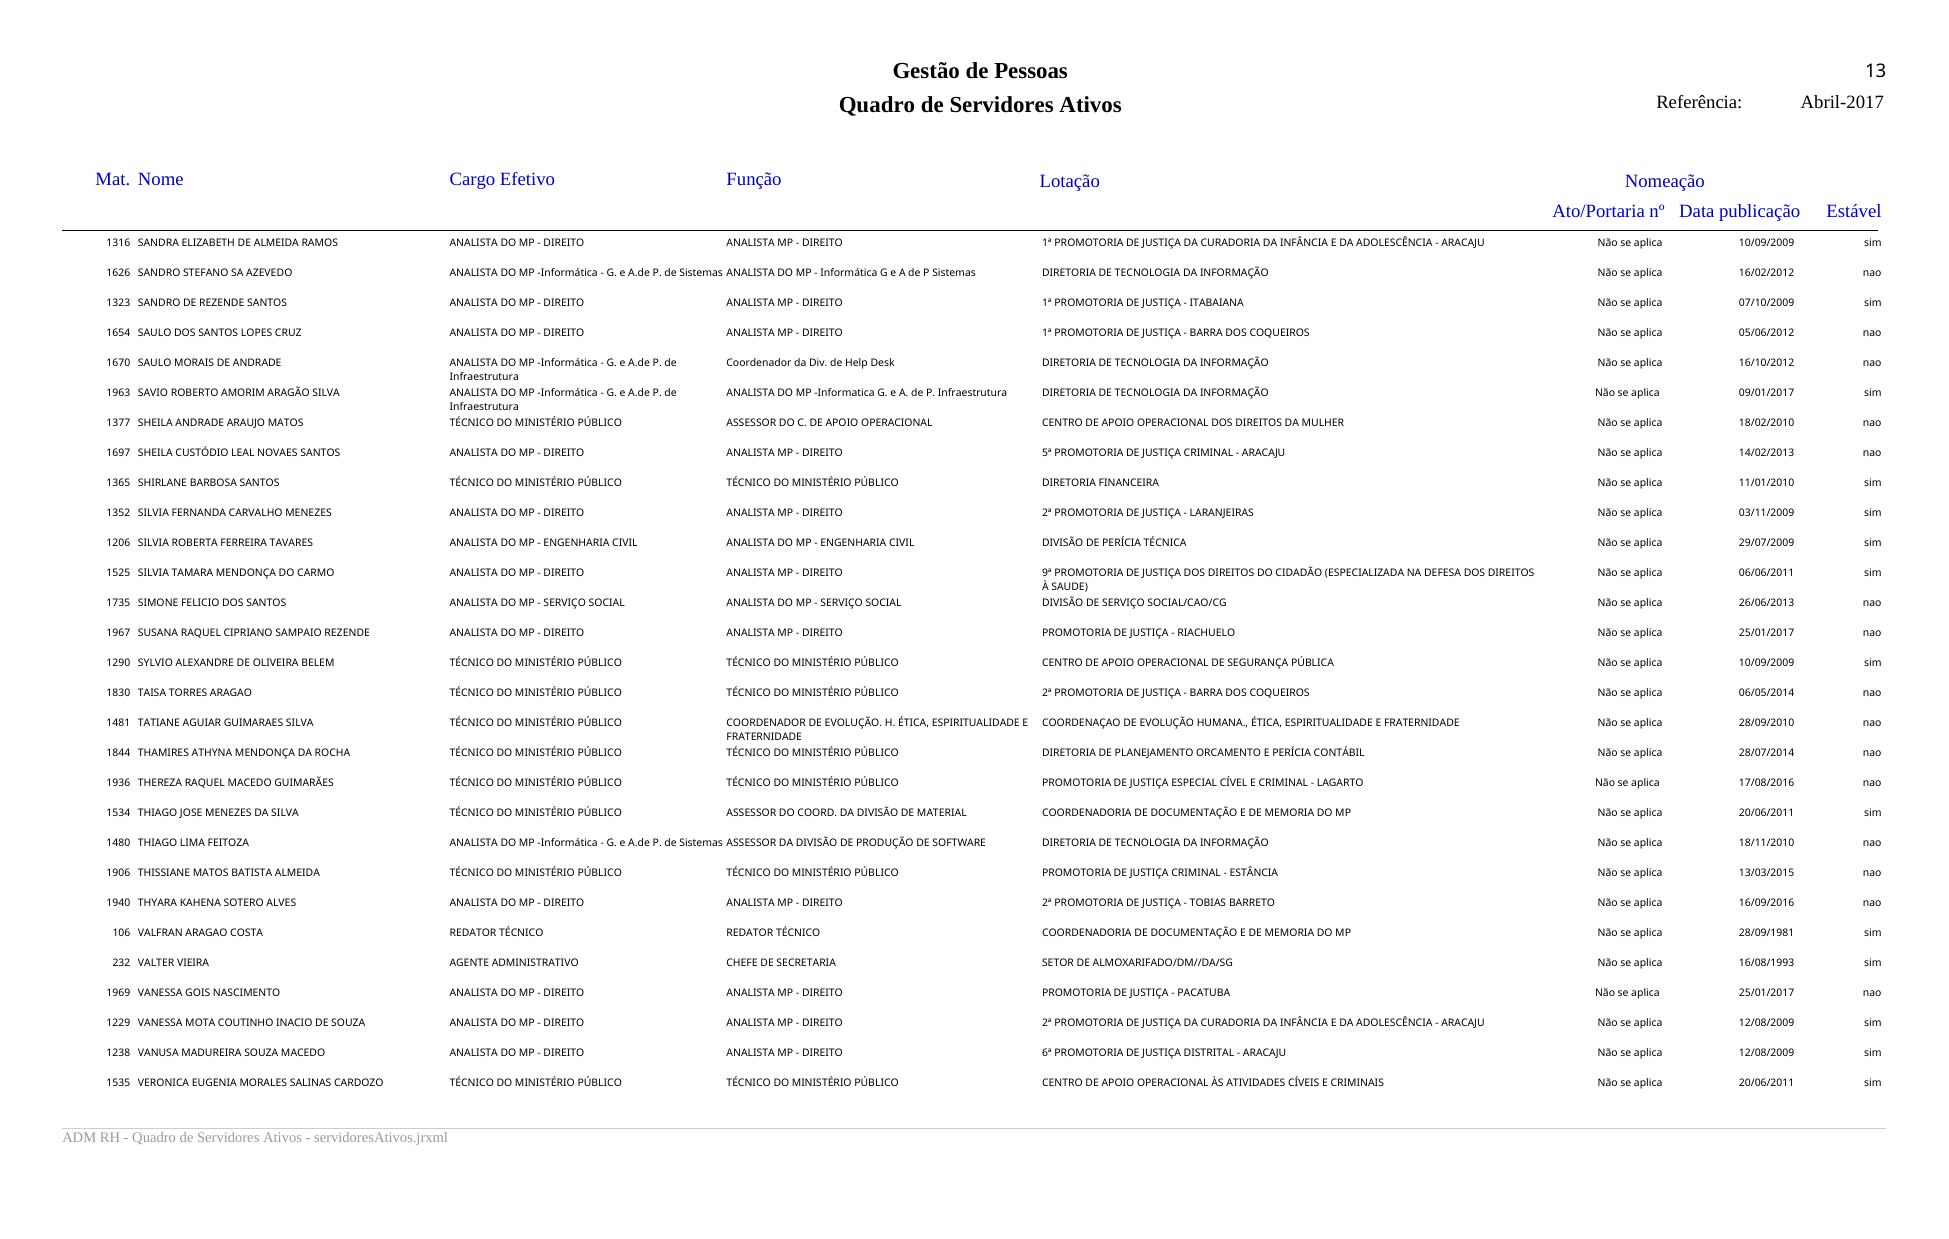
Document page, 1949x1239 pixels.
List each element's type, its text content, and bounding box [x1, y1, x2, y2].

table_cell Não se aplica [1547, 1015, 1662, 1045]
table_cell [443, 835, 449, 865]
table_cell [1881, 835, 1948, 865]
table_cell ANALISTA DO MP -Informatica G. e A. de P. Infraestrutura [726, 385, 1030, 415]
table_cell ANALISTA DO MP - DIREITO [449, 895, 723, 925]
table_cell [1794, 415, 1803, 445]
table_cell [1538, 1015, 1547, 1045]
table_cell [1794, 355, 1803, 385]
table_cell [1794, 805, 1803, 835]
table_cell [1538, 775, 1547, 805]
table_cell [1881, 985, 1948, 1015]
table_cell 10/09/2009 [1662, 235, 1794, 265]
table_cell 06/06/2011 [1662, 565, 1794, 595]
table_cell [1538, 505, 1547, 535]
table_cell DIRETORIA DE PLANEJAMENTO ORCAMENTO E PERÍCIA CONTÁBIL [1042, 745, 1538, 775]
table_cell [1538, 625, 1547, 655]
table_cell [203, 170, 449, 198]
table_cell [1030, 775, 1042, 805]
table_header [0, 0, 1948, 57]
table_cell [0, 445, 68, 475]
table_cell 28/09/1981 [1662, 925, 1794, 955]
table_cell [1794, 925, 1803, 955]
table_cell [0, 325, 68, 355]
table_cell 12/08/2009 [1662, 1045, 1794, 1075]
table_cell 1323 [68, 295, 130, 325]
table_cell [130, 985, 138, 1015]
table_cell [1030, 655, 1042, 685]
table_header Nome [138, 168, 203, 198]
table_cell [1881, 505, 1948, 535]
table_cell [130, 415, 138, 445]
table_cell Não se aplica [1547, 865, 1662, 895]
table_cell Coordenador da Div. de Help Desk [726, 355, 1030, 385]
table_cell nao [1803, 685, 1881, 715]
table_cell ANALISTA DO MP - DIREITO [449, 325, 723, 355]
table_cell TÉCNICO DO MINISTÉRIO PÚBLICO [726, 745, 1030, 775]
table_cell [0, 1015, 68, 1045]
table_cell [1030, 1045, 1042, 1075]
table_cell [1538, 325, 1547, 355]
table_cell [130, 1015, 138, 1045]
table_cell [130, 655, 138, 685]
table_cell 6ª PROMOTORIA DE JUSTIÇA DISTRITAL - ARACAJU [1042, 1045, 1538, 1075]
table_cell nao [1803, 985, 1881, 1015]
table_cell [443, 445, 449, 475]
table_cell Não se aplica [1547, 355, 1662, 385]
table_cell 1238 [68, 1045, 130, 1075]
table_cell ANALISTA MP - DIREITO [726, 445, 1030, 475]
table_cell ANALISTA DO MP -Informática - G. e A.de P. de Sistemas [449, 835, 723, 865]
table_cell [1538, 475, 1547, 505]
table_cell [1794, 265, 1803, 295]
table_cell COORDENAÇAO DE EVOLUÇÃO HUMANA., ÉTICA, ESPIRITUALIDADE E FRATERNIDADE [1042, 715, 1538, 745]
table_header Cargo Efetivo [449, 168, 684, 198]
table_cell [1881, 445, 1948, 475]
table_cell [0, 745, 68, 775]
table_cell ANALISTA DO MP -Informática - G. e A.de P. de Sistemas [449, 265, 723, 295]
table_cell 9ª PROMOTORIA DE JUSTIÇA DOS DIREITOS DO CIDADÃO (ESPECIALIZADA NA DEFESA DOS DIREITOS À SAUDE) [1042, 565, 1538, 595]
table_cell [1881, 1015, 1948, 1045]
table_cell ANALISTA DO MP -Informática - G. e A.de P. de Infraestrutura [449, 385, 723, 415]
table_cell [1030, 295, 1042, 325]
table_cell Não se aplica [1547, 685, 1662, 715]
table_cell TÉCNICO DO MINISTÉRIO PÚBLICO [449, 775, 723, 805]
table_cell [1794, 505, 1803, 535]
table_cell THIAGO LIMA FEITOZA [138, 835, 443, 865]
table_cell SIMONE FELICIO DOS SANTOS [138, 595, 443, 625]
table_cell Não se aplica [1547, 505, 1662, 535]
table_cell [1538, 355, 1547, 385]
table_cell [0, 535, 68, 565]
table_cell Não se aplica [1547, 955, 1662, 985]
table_cell 2ª PROMOTORIA DE JUSTIÇA - BARRA DOS COQUEIROS [1042, 685, 1538, 715]
table_cell [130, 535, 138, 565]
table_cell [443, 805, 449, 835]
table_cell [443, 475, 449, 505]
table_cell Não se aplica [1547, 475, 1662, 505]
table_cell sim [1803, 475, 1881, 505]
table_cell [0, 355, 68, 385]
table_cell ANALISTA MP - DIREITO [726, 565, 1030, 595]
table_cell [130, 955, 138, 985]
table_cell ANALISTA DO MP - DIREITO [449, 1015, 723, 1045]
table_cell sim [1803, 925, 1881, 955]
table_cell SANDRO DE REZENDE SANTOS [138, 295, 443, 325]
table_cell [443, 325, 449, 355]
table_cell [1881, 415, 1948, 445]
table_cell SETOR DE ALMOXARIFADO/DM//DA/SG [1042, 955, 1538, 985]
table_cell [130, 745, 138, 775]
table_cell [1794, 955, 1803, 985]
table_cell ASSESSOR DO C. DE APOIO OPERACIONAL [726, 415, 1030, 445]
table_cell [1030, 895, 1042, 925]
table_cell [130, 775, 138, 805]
table_cell ANALISTA MP - DIREITO [726, 235, 1030, 265]
table_cell 232 [68, 955, 130, 985]
table_cell COORDENADORIA DE DOCUMENTAÇÃO E DE MEMORIA DO MP [1042, 925, 1538, 955]
table_cell ANALISTA DO MP - SERVIÇO SOCIAL [449, 595, 723, 625]
table_cell [0, 200, 1529, 229]
table_cell [0, 835, 68, 865]
table_cell [0, 895, 68, 925]
table_cell [1030, 865, 1042, 895]
table_cell [1538, 925, 1547, 955]
table_cell Nomeação [1529, 170, 1800, 199]
table_cell [0, 655, 68, 685]
table_cell Não se aplica [1547, 385, 1662, 415]
table_cell [1538, 1045, 1547, 1075]
table_cell [1886, 57, 1948, 84]
table_cell [1794, 655, 1803, 685]
table_cell 13 [1731, 57, 1886, 84]
table_cell nao [1803, 595, 1881, 625]
table_cell [1030, 235, 1042, 265]
table_cell [1538, 415, 1547, 445]
table_cell [1538, 295, 1547, 325]
table_cell [1538, 685, 1547, 715]
table_cell [0, 415, 68, 445]
table_cell CENTRO DE APOIO OPERACIONAL DE SEGURANÇA PÚBLICA [1042, 655, 1538, 685]
table_cell [130, 895, 138, 925]
table_cell TÉCNICO DO MINISTÉRIO PÚBLICO [726, 775, 1030, 805]
table_cell SILVIA ROBERTA FERREIRA TAVARES [138, 535, 443, 565]
table_cell [130, 355, 138, 385]
table_cell [0, 170, 68, 198]
table_cell 1969 [68, 985, 130, 1015]
table_cell 18/11/2010 [1662, 835, 1794, 865]
table_cell [1030, 745, 1042, 775]
table_cell [1538, 1075, 1547, 1105]
table_cell [1881, 685, 1948, 715]
table_cell [0, 295, 68, 325]
table_cell 25/01/2017 [1662, 625, 1794, 655]
table_cell [1794, 325, 1803, 355]
table_cell 1ª PROMOTORIA DE JUSTIÇA - ITABAIANA [1042, 295, 1538, 325]
table_cell [1030, 1015, 1042, 1045]
table_cell 1ª PROMOTORIA DE JUSTIÇA DA CURADORIA DA INFÂNCIA E DA ADOLESCÊNCIA - ARACAJU [1042, 235, 1538, 265]
table_cell [130, 715, 138, 745]
table_cell [1030, 715, 1042, 745]
table_cell DIRETORIA DE TECNOLOGIA DA INFORMAÇÃO [1042, 265, 1538, 295]
table_cell [443, 925, 449, 955]
table_cell DIRETORIA DE TECNOLOGIA DA INFORMAÇÃO [1042, 385, 1538, 415]
table_cell [1030, 505, 1042, 535]
table_cell [443, 715, 449, 745]
table_cell sim [1803, 565, 1881, 595]
table_cell [1881, 895, 1948, 925]
table_cell [1881, 385, 1948, 415]
table_cell [1538, 235, 1547, 265]
table_cell TÉCNICO DO MINISTÉRIO PÚBLICO [726, 1075, 1030, 1105]
table_cell TÉCNICO DO MINISTÉRIO PÚBLICO [726, 475, 1030, 505]
table_cell Ato/Portaria nº [1529, 200, 1664, 229]
table_cell Não se aplica [1547, 415, 1662, 445]
table_cell 16/08/1993 [1662, 955, 1794, 985]
table_cell 1229 [68, 1015, 130, 1045]
table_cell nao [1803, 895, 1881, 925]
table_cell [1538, 895, 1547, 925]
table_cell [0, 85, 1948, 91]
table_cell [1030, 475, 1042, 505]
table_cell [130, 475, 138, 505]
table_cell [1538, 805, 1547, 835]
table_cell ANALISTA DO MP - DIREITO [449, 505, 723, 535]
table_cell [1794, 985, 1803, 1015]
table_cell [1538, 445, 1547, 475]
table_cell VALFRAN ARAGAO COSTA [138, 925, 443, 955]
table_cell [130, 295, 138, 325]
table_cell Não se aplica [1547, 775, 1662, 805]
table_cell 09/01/2017 [1662, 385, 1794, 415]
table_cell SANDRA ELIZABETH DE ALMEIDA RAMOS [138, 235, 443, 265]
table_cell [443, 775, 449, 805]
table_cell nao [1803, 415, 1881, 445]
table_cell [0, 57, 437, 84]
table_cell [1538, 565, 1547, 595]
table_cell TÉCNICO DO MINISTÉRIO PÚBLICO [449, 475, 723, 505]
table_cell nao [1803, 355, 1881, 385]
table_cell 06/05/2014 [1662, 685, 1794, 715]
table_cell [1538, 265, 1547, 295]
table_cell [443, 595, 449, 625]
table_cell sim [1803, 385, 1881, 415]
table_cell [443, 895, 449, 925]
table_cell DIRETORIA DE TECNOLOGIA DA INFORMAÇÃO [1042, 355, 1538, 385]
table_cell [1794, 895, 1803, 925]
table_cell 2ª PROMOTORIA DE JUSTIÇA - TOBIAS BARRETO [1042, 895, 1538, 925]
table_cell THIAGO JOSE MENEZES DA SILVA [138, 805, 443, 835]
table_cell [1030, 535, 1042, 565]
table_cell 1481 [68, 715, 130, 745]
table_cell [130, 1045, 138, 1075]
table_cell [0, 385, 68, 415]
table_cell [443, 655, 449, 685]
table_cell Não se aplica [1547, 925, 1662, 955]
table_cell [0, 805, 68, 835]
table_cell [130, 235, 138, 265]
table_cell [1523, 91, 1656, 124]
table_cell 17/08/2016 [1662, 775, 1794, 805]
table_header Mat. [68, 168, 130, 198]
table_cell [1794, 385, 1803, 415]
table_cell sim [1803, 955, 1881, 985]
table_cell [1881, 295, 1948, 325]
table_cell [1881, 625, 1948, 655]
table_cell ANALISTA DO MP - ENGENHARIA CIVIL [726, 535, 1030, 565]
table_cell [1794, 625, 1803, 655]
table_cell 1936 [68, 775, 130, 805]
table_cell sim [1803, 295, 1881, 325]
table_cell ANALISTA MP - DIREITO [726, 985, 1030, 1015]
table_cell [1538, 985, 1547, 1015]
table_cell [0, 1105, 1948, 1128]
table_cell Não se aplica [1547, 325, 1662, 355]
table_cell SANDRO STEFANO SA AZEVEDO [138, 265, 443, 295]
table_cell [0, 625, 68, 655]
table_cell [0, 775, 68, 805]
table_cell ADM RH - Quadro de Servidores Ativos - servidoresAtivos.jrxml [62, 1129, 1886, 1152]
table_cell [1794, 475, 1803, 505]
table_cell SYLVIO ALEXANDRE DE OLIVEIRA BELEM [138, 655, 443, 685]
table_cell SILVIA TAMARA MENDONÇA DO CARMO [138, 565, 443, 595]
table_cell sim [1803, 1075, 1881, 1105]
table_cell ANALISTA MP - DIREITO [726, 895, 1030, 925]
table_cell CENTRO DE APOIO OPERACIONAL DOS DIREITOS DA MULHER [1042, 415, 1538, 445]
table_cell Não se aplica [1547, 985, 1662, 1015]
table_cell [1794, 685, 1803, 715]
table_cell ANALISTA MP - DIREITO [726, 625, 1030, 655]
table_cell [0, 985, 68, 1015]
table_cell Não se aplica [1547, 715, 1662, 745]
table_cell TÉCNICO DO MINISTÉRIO PÚBLICO [726, 865, 1030, 895]
table_cell Não se aplica [1547, 595, 1662, 625]
table_cell THAMIRES ATHYNA MENDONÇA DA ROCHA [138, 745, 443, 775]
table_cell nao [1803, 775, 1881, 805]
table_cell [1538, 535, 1547, 565]
table_cell [1794, 295, 1803, 325]
table_cell [443, 535, 449, 565]
table_cell [1196, 170, 1529, 198]
table_cell [1030, 835, 1042, 865]
table_cell [0, 125, 1948, 168]
table_cell 20/06/2011 [1662, 805, 1794, 835]
table_cell TÉCNICO DO MINISTÉRIO PÚBLICO [449, 415, 723, 445]
table_cell [130, 385, 138, 415]
table_cell [1030, 415, 1042, 445]
table_cell [130, 1075, 138, 1105]
table_cell [1030, 355, 1042, 385]
table_cell [1538, 865, 1547, 895]
table_cell nao [1803, 835, 1881, 865]
table_cell [684, 170, 726, 198]
table_cell Lotação [1039, 170, 1196, 199]
table_cell SAULO DOS SANTOS LOPES CRUZ [138, 325, 443, 355]
table_cell REDATOR TÉCNICO [449, 925, 723, 955]
table_cell [130, 805, 138, 835]
table_cell 1525 [68, 565, 130, 595]
table_cell 1377 [68, 415, 130, 445]
table_cell [130, 685, 138, 715]
table_cell [1030, 445, 1042, 475]
table_cell 16/09/2016 [1662, 895, 1794, 925]
table_cell ASSESSOR DA DIVISÃO DE PRODUÇÃO DE SOFTWARE [726, 835, 1030, 865]
table_cell [1030, 595, 1042, 625]
table_cell Data publicação [1665, 200, 1800, 229]
table_cell Não se aplica [1547, 805, 1662, 835]
table_cell DIRETORIA FINANCEIRA [1042, 475, 1538, 505]
table_cell [443, 565, 449, 595]
table_cell [1030, 985, 1042, 1015]
table_header Função [726, 168, 803, 198]
table_cell [1538, 745, 1547, 775]
table_cell TATIANE AGUIAR GUIMARAES SILVA [138, 715, 443, 745]
table_cell [1794, 1075, 1803, 1105]
table_cell 2ª PROMOTORIA DE JUSTIÇA - LARANJEIRAS [1042, 505, 1538, 535]
table_cell COORDENADOR DE EVOLUÇÃO. H. ÉTICA, ESPIRITUALIDADE E FRATERNIDADE [726, 715, 1030, 745]
table_cell [443, 625, 449, 655]
table_cell nao [1803, 325, 1881, 355]
table_cell Não se aplica [1547, 895, 1662, 925]
table_cell [1794, 1045, 1803, 1075]
table_cell [1538, 955, 1547, 985]
table_cell [1030, 925, 1042, 955]
table_cell [1794, 775, 1803, 805]
table_cell [130, 595, 138, 625]
table_cell ANALISTA MP - DIREITO [726, 295, 1030, 325]
table_cell 1967 [68, 625, 130, 655]
table_cell [0, 505, 68, 535]
table_cell ANALISTA MP - DIREITO [726, 1045, 1030, 1075]
table_cell SAVIO ROBERTO AMORIM ARAGÃO SILVA [138, 385, 443, 415]
table_cell VANUSA MADUREIRA SOUZA MACEDO [138, 1045, 443, 1075]
table_cell PROMOTORIA DE JUSTIÇA - RIACHUELO [1042, 625, 1538, 655]
table_cell 1365 [68, 475, 130, 505]
table_cell [1881, 535, 1948, 565]
table_cell [1881, 865, 1948, 895]
table_cell 20/06/2011 [1662, 1075, 1794, 1105]
table_cell ANALISTA DO MP - Informática G e A de P Sistemas [726, 265, 1030, 295]
table_cell Não se aplica [1547, 235, 1662, 265]
table_cell 18/02/2010 [1662, 415, 1794, 445]
table_cell TÉCNICO DO MINISTÉRIO PÚBLICO [449, 685, 723, 715]
table_cell [130, 170, 138, 198]
table_cell 26/06/2013 [1662, 595, 1794, 625]
table_cell [1881, 265, 1948, 295]
table_cell [1881, 565, 1948, 595]
table_cell 5ª PROMOTORIA DE JUSTIÇA CRIMINAL - ARACAJU [1042, 445, 1538, 475]
table_cell [443, 1045, 449, 1075]
table_cell Não se aplica [1547, 565, 1662, 595]
table_cell [803, 170, 1039, 198]
table_cell 10/09/2009 [1662, 655, 1794, 685]
table_cell ANALISTA DO MP - DIREITO [449, 295, 723, 325]
table_cell [1030, 565, 1042, 595]
table_cell sim [1803, 235, 1881, 265]
table_cell 1697 [68, 445, 130, 475]
table_cell 1535 [68, 1075, 130, 1105]
table_cell [0, 595, 68, 625]
table_cell ANALISTA MP - DIREITO [726, 325, 1030, 355]
table_cell DIVISÃO DE PERÍCIA TÉCNICA [1042, 535, 1538, 565]
table_cell [1538, 385, 1547, 415]
table_cell PROMOTORIA DE JUSTIÇA CRIMINAL - ESTÂNCIA [1042, 865, 1538, 895]
table_cell [130, 325, 138, 355]
table_cell ANALISTA DO MP - DIREITO [449, 445, 723, 475]
table_cell [1030, 385, 1042, 415]
table_cell DIVISÃO DE SERVIÇO SOCIAL/CAO/CG [1042, 595, 1538, 625]
table_cell [1794, 1015, 1803, 1045]
table_cell COORDENADORIA DE DOCUMENTAÇÃO E DE MEMORIA DO MP [1042, 805, 1538, 835]
table_cell 28/09/2010 [1662, 715, 1794, 745]
table_cell [0, 955, 68, 985]
table_cell [443, 235, 449, 265]
table_cell 1830 [68, 685, 130, 715]
table_cell 1940 [68, 895, 130, 925]
table_cell Não se aplica [1547, 625, 1662, 655]
table_cell Quadro de Servidores Ativos [437, 91, 1523, 124]
table_cell sim [1803, 655, 1881, 685]
table_cell [1800, 170, 1948, 198]
table_cell [0, 565, 68, 595]
table_cell [130, 445, 138, 475]
table_cell TÉCNICO DO MINISTÉRIO PÚBLICO [449, 805, 723, 835]
table_cell ANALISTA DO MP - ENGENHARIA CIVIL [449, 535, 723, 565]
table_cell VANESSA GOIS NASCIMENTO [138, 985, 443, 1015]
table_cell 14/02/2013 [1662, 445, 1794, 475]
table_cell [0, 715, 68, 745]
table_cell 1316 [68, 235, 130, 265]
table_cell [130, 835, 138, 865]
table_cell [0, 1075, 68, 1105]
table_cell sim [1803, 1045, 1881, 1075]
table_cell [1538, 835, 1547, 865]
table_cell ANALISTA DO MP - DIREITO [449, 625, 723, 655]
table_cell [1881, 925, 1948, 955]
table_cell [1884, 91, 1948, 124]
table_cell [1794, 595, 1803, 625]
table_cell [1881, 200, 1948, 229]
table_cell ASSESSOR DO COORD. DA DIVISÃO DE MATERIAL [726, 805, 1030, 835]
table_cell [130, 625, 138, 655]
table_cell [130, 265, 138, 295]
table_cell [1030, 625, 1042, 655]
table_cell 1206 [68, 535, 130, 565]
table_cell [443, 385, 449, 415]
table_cell sim [1803, 505, 1881, 535]
table_cell ANALISTA MP - DIREITO [726, 1015, 1030, 1045]
table_cell 29/07/2009 [1662, 535, 1794, 565]
table_cell [1794, 535, 1803, 565]
table_cell [1794, 445, 1803, 475]
table_cell 1480 [68, 835, 130, 865]
table_cell SUSANA RAQUEL CIPRIANO SAMPAIO REZENDE [138, 625, 443, 655]
table_cell nao [1803, 625, 1881, 655]
table_cell [1538, 595, 1547, 625]
table_cell TÉCNICO DO MINISTÉRIO PÚBLICO [449, 1075, 723, 1105]
table_cell 1ª PROMOTORIA DE JUSTIÇA - BARRA DOS COQUEIROS [1042, 325, 1538, 355]
table_cell [443, 415, 449, 445]
table_cell ANALISTA DO MP -Informática - G. e A.de P. de Infraestrutura [449, 355, 723, 385]
table_cell VANESSA MOTA COUTINHO INACIO DE SOUZA [138, 1015, 443, 1045]
table_cell THYARA KAHENA SOTERO ALVES [138, 895, 443, 925]
table_cell [1881, 775, 1948, 805]
table_cell 1906 [68, 865, 130, 895]
table_cell [0, 91, 437, 124]
table_cell [130, 925, 138, 955]
table_cell [443, 865, 449, 895]
table_cell Referência: [1656, 91, 1754, 124]
table_cell [0, 475, 68, 505]
table_cell [443, 505, 449, 535]
table_cell Não se aplica [1547, 535, 1662, 565]
table_cell ANALISTA MP - DIREITO [726, 505, 1030, 535]
table_cell 13/03/2015 [1662, 865, 1794, 895]
table_cell 1735 [68, 595, 130, 625]
table_cell [443, 265, 449, 295]
table_cell nao [1803, 715, 1881, 745]
table_cell 1670 [68, 355, 130, 385]
table_cell Não se aplica [1547, 1045, 1662, 1075]
table_cell Não se aplica [1547, 1075, 1662, 1105]
table_cell CENTRO DE APOIO OPERACIONAL ÀS ATIVIDADES CÍVEIS E CRIMINAIS [1042, 1075, 1538, 1105]
table_cell [1794, 835, 1803, 865]
table_cell 1352 [68, 505, 130, 535]
table_cell Estável [1803, 200, 1881, 229]
table_cell nao [1803, 265, 1881, 295]
table_cell 12/08/2009 [1662, 1015, 1794, 1045]
table_cell [1886, 1128, 1948, 1152]
table_cell [443, 355, 449, 385]
table_cell [0, 925, 68, 955]
table_cell TÉCNICO DO MINISTÉRIO PÚBLICO [449, 655, 723, 685]
table_cell 1844 [68, 745, 130, 775]
table_cell [0, 685, 68, 715]
table_cell nao [1803, 865, 1881, 895]
table_cell Não se aplica [1547, 655, 1662, 685]
table_cell [443, 1015, 449, 1045]
table_cell 1963 [68, 385, 130, 415]
table_cell nao [1803, 445, 1881, 475]
table_cell 16/10/2012 [1662, 355, 1794, 385]
table_cell [130, 505, 138, 535]
table_cell SAULO MORAIS DE ANDRADE [138, 355, 443, 385]
table_cell [1881, 325, 1948, 355]
table_cell 28/07/2014 [1662, 745, 1794, 775]
table_cell nao [1803, 745, 1881, 775]
table_cell 1534 [68, 805, 130, 835]
table_cell sim [1803, 1015, 1881, 1045]
table_cell [1030, 325, 1042, 355]
table_cell sim [1803, 805, 1881, 835]
table_cell SHIRLANE BARBOSA SANTOS [138, 475, 443, 505]
table_cell TÉCNICO DO MINISTÉRIO PÚBLICO [726, 655, 1030, 685]
table_cell [1538, 715, 1547, 745]
table_cell ANALISTA DO MP - DIREITO [449, 1045, 723, 1075]
table_cell [1881, 955, 1948, 985]
table_cell Gestão de Pessoas [437, 57, 1523, 85]
table_cell [130, 565, 138, 595]
table_cell [1030, 955, 1042, 985]
table_cell [443, 745, 449, 775]
table_cell TÉCNICO DO MINISTÉRIO PÚBLICO [726, 685, 1030, 715]
table_cell SILVIA FERNANDA CARVALHO MENEZES [138, 505, 443, 535]
table_cell 1654 [68, 325, 130, 355]
table_cell [1030, 265, 1042, 295]
table_cell ANALISTA DO MP - DIREITO [449, 985, 723, 1015]
table_cell DIRETORIA DE TECNOLOGIA DA INFORMAÇÃO [1042, 835, 1538, 865]
table_cell TÉCNICO DO MINISTÉRIO PÚBLICO [449, 745, 723, 775]
table_cell ANALISTA DO MP - SERVIÇO SOCIAL [726, 595, 1030, 625]
table_cell SHEILA ANDRADE ARAUJO MATOS [138, 415, 443, 445]
table_cell Não se aplica [1547, 265, 1662, 295]
table_cell [1030, 805, 1042, 835]
table_cell [1523, 57, 1731, 84]
table_cell AGENTE ADMINISTRATIVO [449, 955, 723, 985]
table_cell [1881, 655, 1948, 685]
table_cell [1030, 1075, 1042, 1105]
table_cell [443, 295, 449, 325]
table_cell [1881, 1045, 1948, 1075]
table_cell VALTER VIEIRA [138, 955, 443, 985]
table_cell [1794, 715, 1803, 745]
table_cell [1794, 745, 1803, 775]
table_cell 16/02/2012 [1662, 265, 1794, 295]
table_cell 1626 [68, 265, 130, 295]
table_cell [1881, 475, 1948, 505]
table_cell 11/01/2010 [1662, 475, 1794, 505]
table_cell sim [1803, 535, 1881, 565]
table_cell [1881, 355, 1948, 385]
table_cell 07/10/2009 [1662, 295, 1794, 325]
table_cell [1538, 655, 1547, 685]
table_cell Abril-2017 [1756, 91, 1884, 124]
table_cell 106 [68, 925, 130, 955]
table_cell 05/06/2012 [1662, 325, 1794, 355]
table_cell [1030, 685, 1042, 715]
table_cell [0, 235, 68, 265]
table_cell 2ª PROMOTORIA DE JUSTIÇA DA CURADORIA DA INFÂNCIA E DA ADOLESCÊNCIA - ARACAJU [1042, 1015, 1538, 1045]
table_cell Não se aplica [1547, 295, 1662, 325]
table_cell SHEILA CUSTÓDIO LEAL NOVAES SANTOS [138, 445, 443, 475]
table_cell [0, 1045, 68, 1075]
table_cell THEREZA RAQUEL MACEDO GUIMARÃES [138, 775, 443, 805]
table_cell CHEFE DE SECRETARIA [726, 955, 1030, 985]
table_cell Não se aplica [1547, 745, 1662, 775]
table_cell PROMOTORIA DE JUSTIÇA ESPECIAL CÍVEL E CRIMINAL - LAGARTO [1042, 775, 1538, 805]
table_cell [1881, 745, 1948, 775]
table_cell [1794, 235, 1803, 265]
table_cell [1881, 1075, 1948, 1105]
table_cell [1881, 595, 1948, 625]
table_cell THISSIANE MATOS BATISTA ALMEIDA [138, 865, 443, 895]
table_cell Não se aplica [1547, 835, 1662, 865]
table_cell [1794, 565, 1803, 595]
table_cell TÉCNICO DO MINISTÉRIO PÚBLICO [449, 865, 723, 895]
table_cell 1290 [68, 655, 130, 685]
table_cell [1794, 865, 1803, 895]
table_cell [443, 955, 449, 985]
table_cell ANALISTA DO MP - DIREITO [449, 565, 723, 595]
table_cell [0, 1128, 62, 1152]
table_cell 25/01/2017 [1662, 985, 1794, 1015]
table_cell [0, 865, 68, 895]
table_cell VERONICA EUGENIA MORALES SALINAS CARDOZO [138, 1075, 443, 1105]
table_cell TAISA TORRES ARAGAO [138, 685, 443, 715]
table_cell [443, 1075, 449, 1105]
table_cell [443, 985, 449, 1015]
table_cell [0, 265, 68, 295]
table_cell ANALISTA DO MP - DIREITO [449, 235, 723, 265]
table_cell PROMOTORIA DE JUSTIÇA - PACATUBA [1042, 985, 1538, 1015]
table_cell [1881, 805, 1948, 835]
table_cell [1881, 715, 1948, 745]
table_cell 03/11/2009 [1662, 505, 1794, 535]
table_cell [443, 685, 449, 715]
table_cell [130, 865, 138, 895]
table_cell REDATOR TÉCNICO [726, 925, 1030, 955]
table_cell [1881, 235, 1948, 265]
table_cell TÉCNICO DO MINISTÉRIO PÚBLICO [449, 715, 723, 745]
table_cell Não se aplica [1547, 445, 1662, 475]
